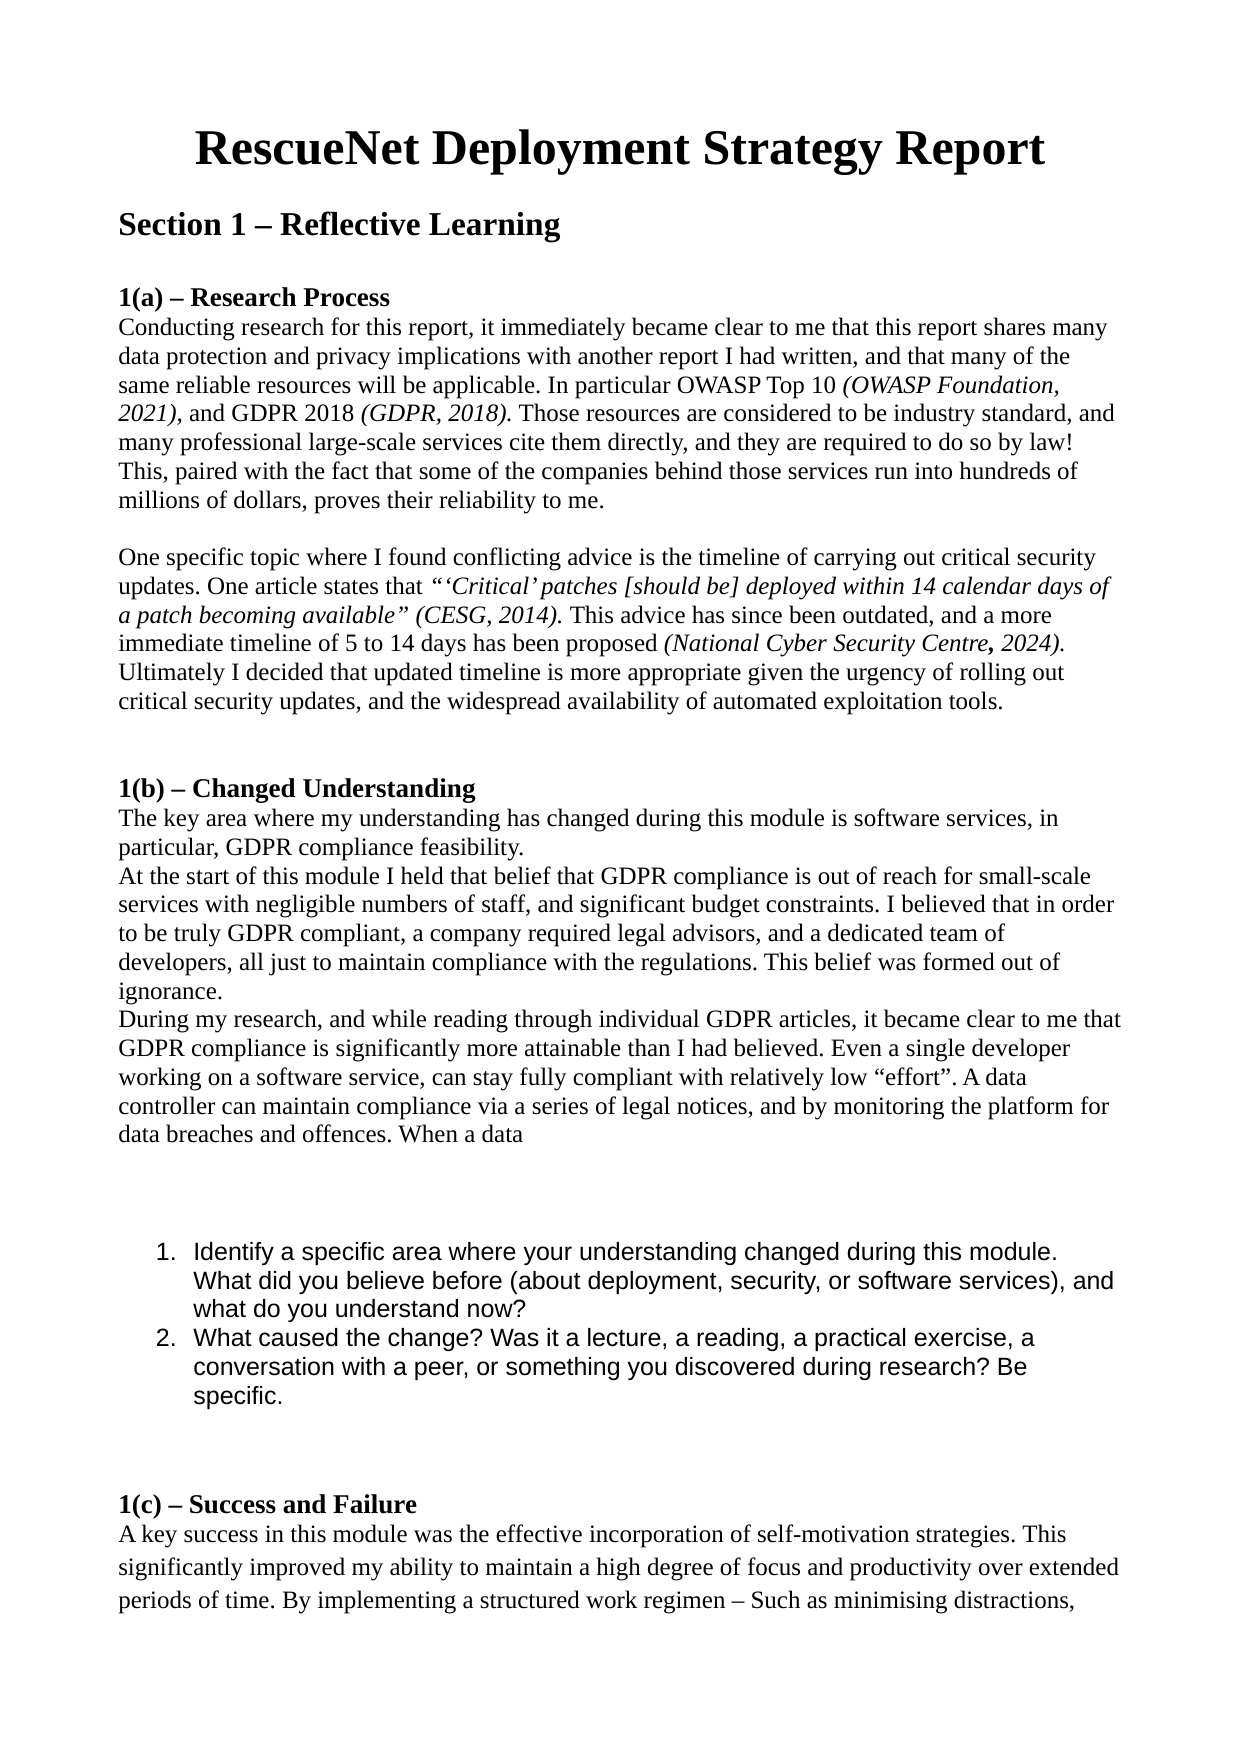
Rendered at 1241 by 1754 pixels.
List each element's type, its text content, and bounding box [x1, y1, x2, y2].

text RescueNet Deployment Strategy Report [118, 118, 1122, 176]
text At the start of this module I held that belief that GDPR compliance is out of reach for small-scale services with negligible numbers of staff, and significant budget constraints. I believed that in order to be truly GDPR compliant, a company required legal advisors, and a dedicated team of developers, all just to maintain compliance with the regulations. This belief was formed out of ignorance. [118, 861, 1122, 1004]
list What caused the change? Was it a lecture, a reading, a practical exercise, a conversation with a peer, or something you discovered during research? Be specific. [156, 1323, 1122, 1409]
text 1(a) – Research Process [118, 281, 1122, 312]
list Identify a specific area where your understanding changed during this module. What did you believe before (about deployment, security, or software services), and what do you understand now? [156, 1237, 1122, 1323]
text A key success in this module was the effective incorporation of self-motivation strategies. This significantly improved my ability to maintain a high degree of focus and productivity over extended periods of time. By implementing a structured work regimen – Such as minimising distractions, [118, 1519, 1122, 1614]
text Section 1 – Reflective Learning [118, 204, 1122, 243]
text This, paired with the fact that some of the companies behind those services run into hundreds of millions of dollars, proves their reliability to me. [118, 456, 1122, 513]
text Conducting research for this report, it immediately became clear to me that this report shares many data protection and privacy implications with another report I had written, and that many of the same reliable resources will be applicable. In particular OWASP Top 10 (OWASP Foundation, 2021), and GDPR 2018 (GDPR, 2018). Those resources are considered to be industry standard, and many professional large-scale services cite them directly, and they are required to do so by law! [118, 312, 1122, 456]
text 1(b) – Changed Understanding [118, 772, 1122, 803]
text One specific topic where I found conflicting advice is the timeline of carrying out critical security updates. One article states that “‘Critical’ patches [should be] deployed within 14 calendar days of a patch becoming available” (CESG, 2014). This advice has since been outdated, and a more immediate timeline of 5 to 14 days has been proposed (National Cyber Security Centre, 2024). Ultimately I decided that updated timeline is more appropriate given the urgency of rolling out critical security updates, and the widespread availability of automated exploitation tools. [118, 542, 1122, 715]
text The key area where my understanding has changed during this module is software services, in particular, GDPR compliance feasibility. [118, 803, 1122, 861]
text 1(c) – Success and Failure [118, 1488, 1122, 1519]
text During my research, and while reading through individual GDPR articles, it became clear to me that GDPR compliance is significantly more attainable than I had believed. Even a single developer working on a software service, can stay fully compliant with relatively low “effort”. A data controller can maintain compliance via a series of legal notices, and by monitoring the platform for data breaches and offences. When a data [118, 1004, 1122, 1148]
